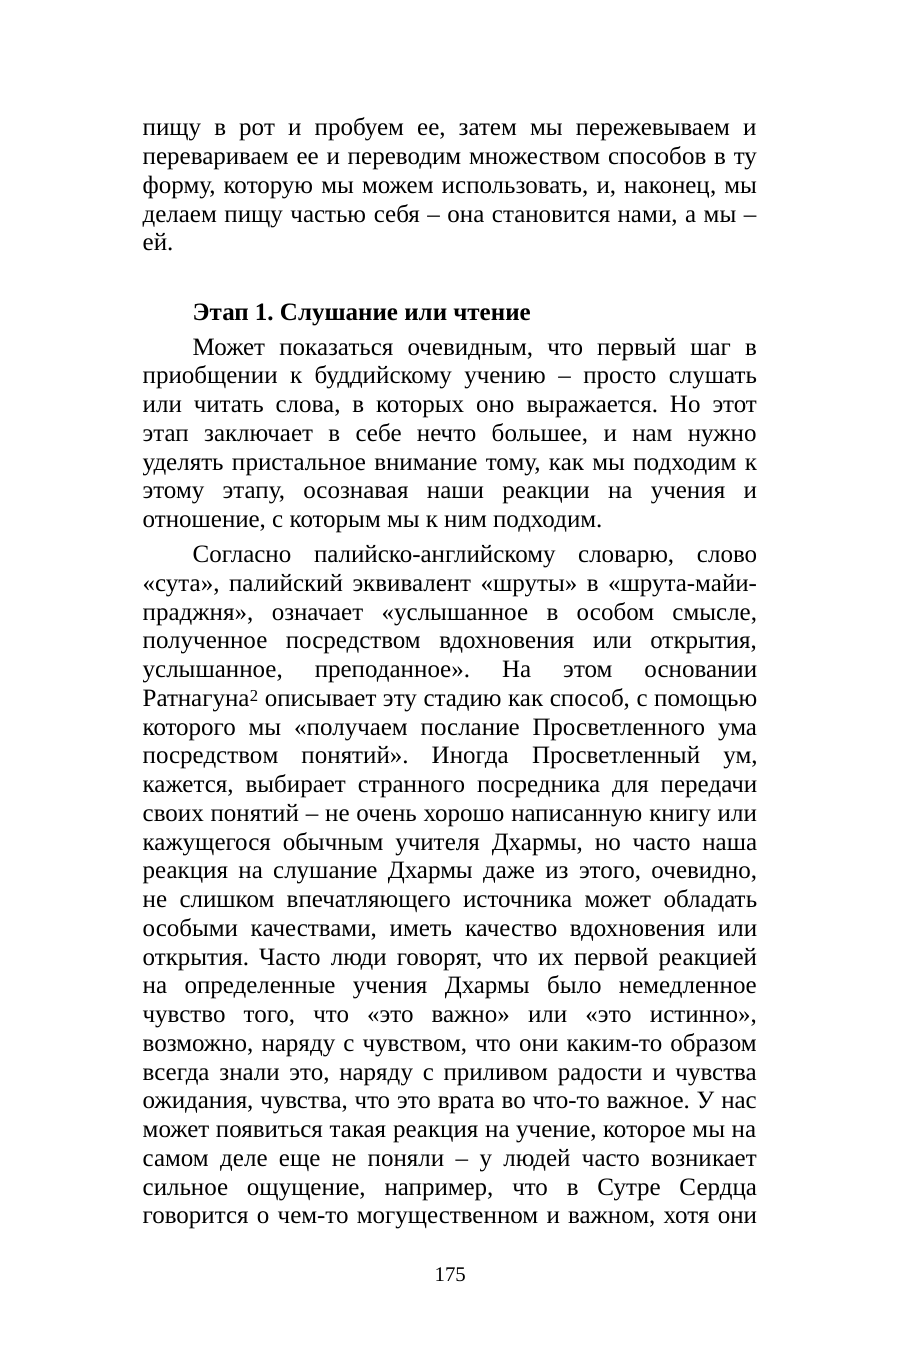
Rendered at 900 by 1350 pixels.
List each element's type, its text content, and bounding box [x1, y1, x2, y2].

text пищу в рот и пробуем ее, затем мы пережевываем и перевариваем ее и переводим множеством способов в ту форму, которую мы можем использовать, и, наконец, мы делаем пищу частью себя – она становится нами, а мы – ей. [142, 112, 757, 256]
text Согласно палийско-английскому словарю, слово «сута», палийский эквивалент «шруты» в «шрута-майи-праджня», означает «услышанное в особом смысле, полученное посредством вдохновения или открытия, услышанное, преподанное». На этом основании Ратнагуна2 описывает эту стадию как способ, с помощью которого мы «получаем послание Просветленного ума посредством понятий». Иногда Просветленный ум, кажется, выбирает странного посредника для передачи своих понятий – не очень хорошо написанную книгу или кажущегося обычным учителя Дхармы, но часто наша реакция на слушание Дхармы даже из этого, очевидно, не слишком впечатляющего источника может обладать особыми качествами, иметь качество вдохновения или открытия. Часто люди говорят, что их первой реакцией на определенные учения Дхармы было немедленное чувство того, что «это важно» или «это истинно», возможно, наряду с чувством, что они каким-то образом всегда знали это, наряду с приливом радости и чувства ожидания, чувства, что это врата во что-то важное. У нас может появиться такая реакция на учение, которое мы на самом деле еще не поняли – у людей часто возникает сильное ощущение, например, что в Сутре Сердца говорится о чем-то могущественном и важном, хотя они [142, 539, 757, 1229]
text Может показаться очевидным, что первый шаг в приобщении к буддийскому учению – просто слушать или читать слова, в которых оно выражается. Но этот этап заключает в себе нечто большее, и нам нужно уделять пристальное внимание тому, как мы подходим к этому этапу, осознавая наши реакции на учения и отношение, с которым мы к ним подходим. [142, 332, 757, 533]
subtitle Этап 1. Слушание или чтение [142, 297, 757, 326]
